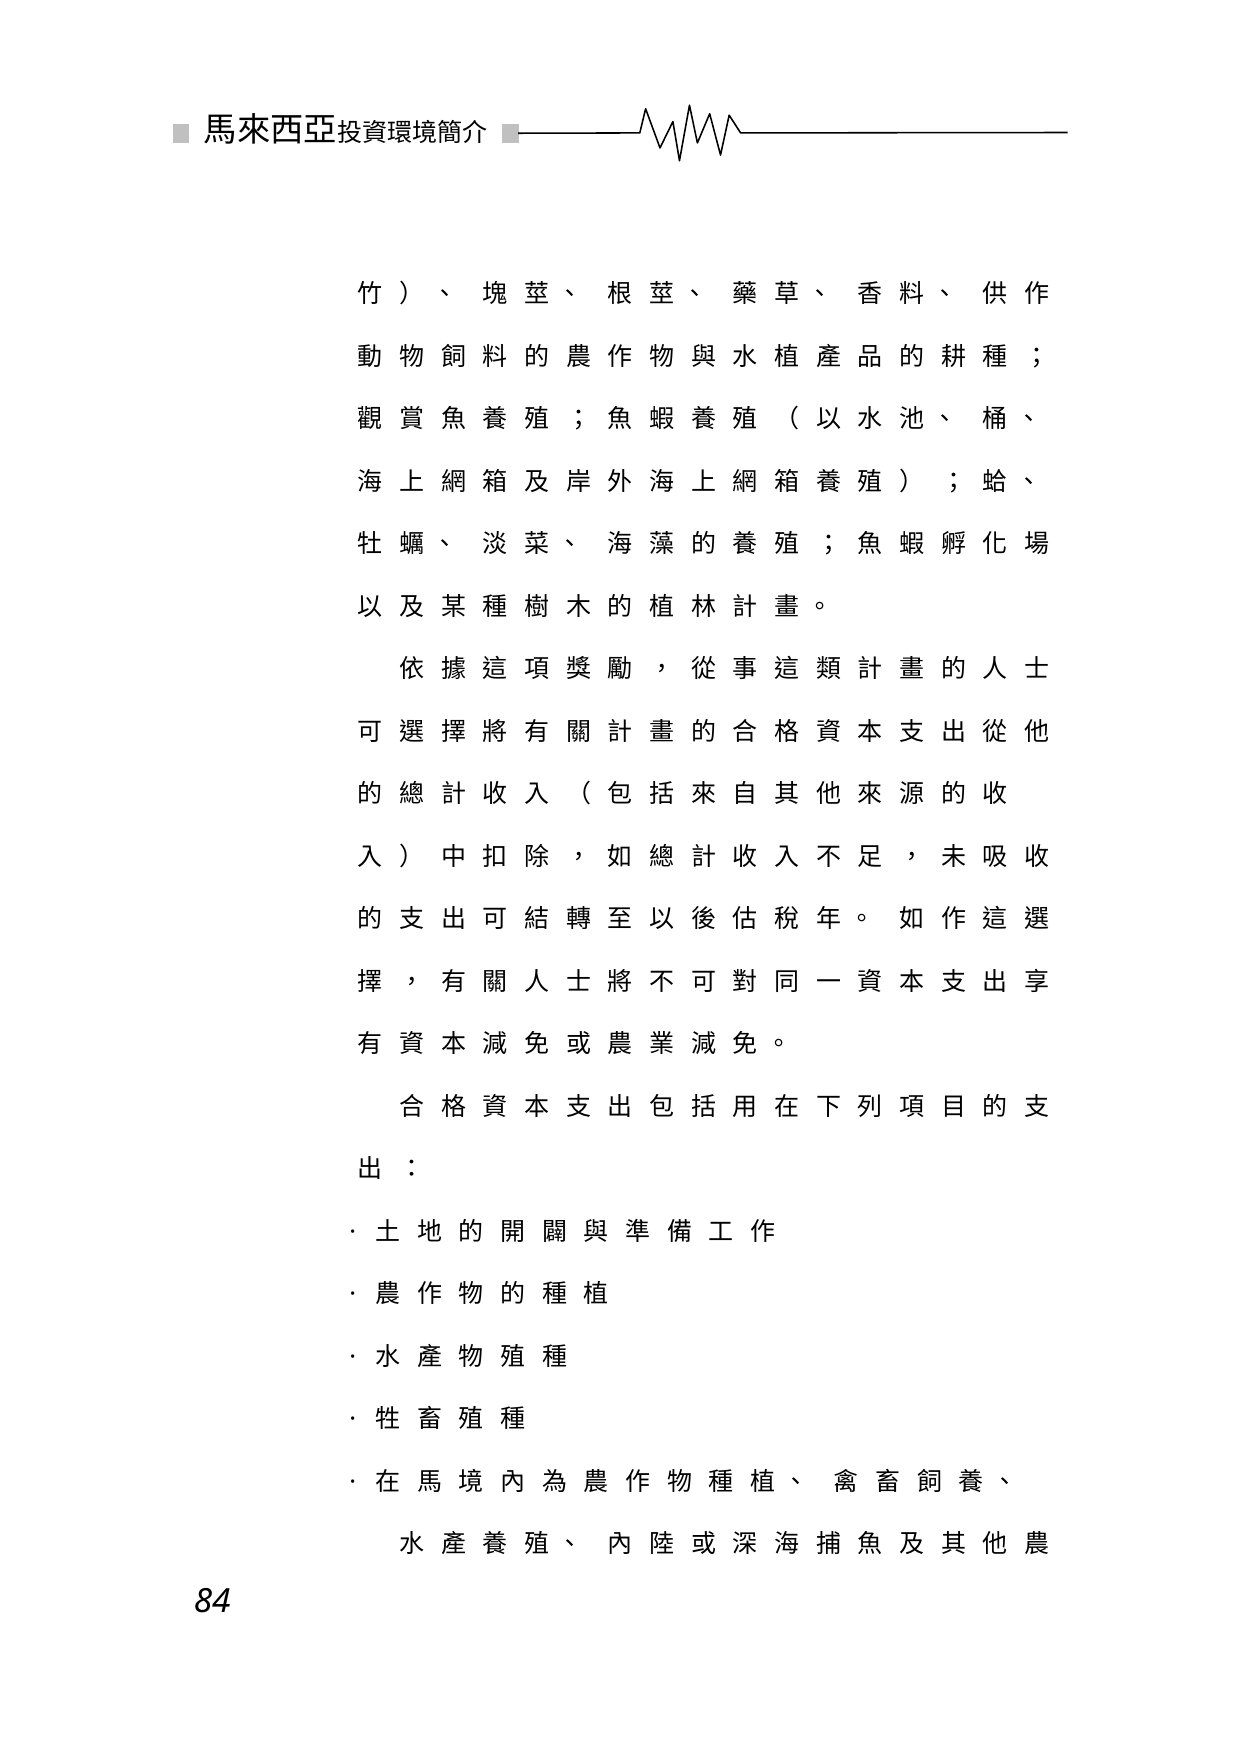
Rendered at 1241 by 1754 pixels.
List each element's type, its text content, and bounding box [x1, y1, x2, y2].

text 竹）、塊莖、根莖、藥草、香料、供作動物飼料的農作物與水植產品的耕種；觀賞魚養殖；魚蝦養殖（以水池、桶、海上網箱及岸外海上網箱養殖）；蛤、牡蠣、淡菜、海藻的養殖；魚蝦孵化場以及某種樹木的植林計畫。 [330, 250, 1058, 625]
text ․ 農作物的種植 [330, 1250, 1058, 1313]
text ․ 水產物殖種 [330, 1313, 1058, 1375]
text 合格資本支出包括用在下列項目的支出： [330, 1063, 1058, 1188]
text 依據這項獎勵，從事這類計畫的人士可選擇將有關計畫的合格資本支出從他的總計收入（包括來自其他來源的收入）中扣除，如總計收入不足，未吸收的支出可結轉至以後估稅年。如作這選擇，有關人士將不可對同一資本支出享有資本減免或農業減免。 [330, 625, 1058, 1063]
text ․ 牲畜殖種 [330, 1375, 1058, 1438]
text ․ 土地的開闢與準備工作 [330, 1188, 1058, 1250]
text ․ 在馬境內為農作物種植、禽畜飼養、水產養殖、內陸或深海捕魚及其他農 [330, 1438, 1058, 1563]
